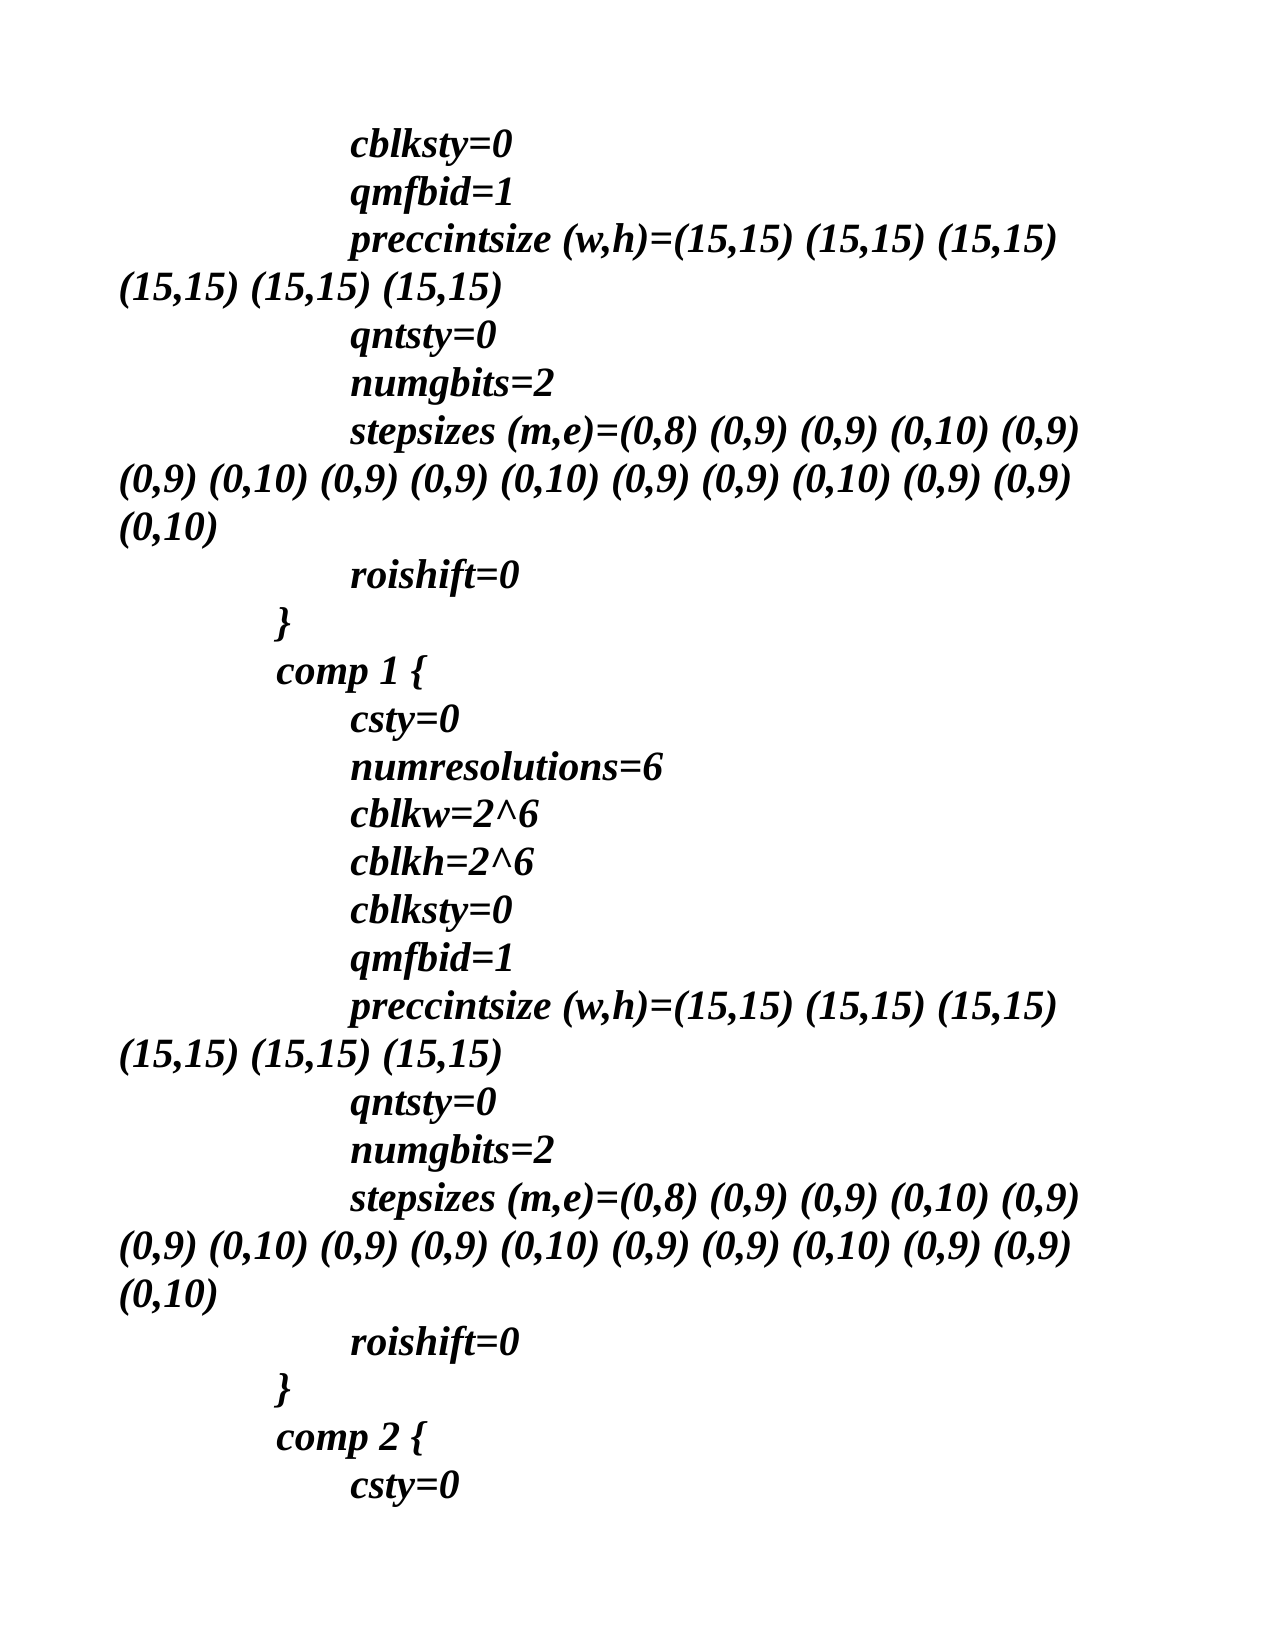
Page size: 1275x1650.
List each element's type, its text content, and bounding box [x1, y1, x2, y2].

text preccintsize (w,h)=(15,15) (15,15) (15,15) (15,15) (15,15) (15,15) [118, 214, 1157, 310]
text comp 2 { [118, 1412, 1157, 1460]
text csty=0 [118, 1460, 1157, 1508]
text qntsty=0 [118, 310, 1157, 358]
text preccintsize (w,h)=(15,15) (15,15) (15,15) (15,15) (15,15) (15,15) [118, 981, 1157, 1076]
text numresolutions=6 [118, 741, 1157, 789]
text cblksty=0 [118, 885, 1157, 933]
text } [118, 597, 1157, 645]
text stepsizes (m,e)=(0,8) (0,9) (0,9) (0,10) (0,9) (0,9) (0,10) (0,9) (0,9) (0,10) (0,9) (0,9) (0,10) (0,9) (0,9) (0,10) [118, 406, 1157, 549]
text stepsizes (m,e)=(0,8) (0,9) (0,9) (0,10) (0,9) (0,9) (0,10) (0,9) (0,9) (0,10) (0,9) (0,9) (0,10) (0,9) (0,9) (0,10) [118, 1172, 1157, 1316]
text csty=0 [118, 693, 1157, 741]
text qmfbid=1 [118, 166, 1157, 214]
text numgbits=2 [118, 1124, 1157, 1172]
text cblkw=2^6 [118, 789, 1157, 837]
text cblkh=2^6 [118, 837, 1157, 885]
text cblksty=0 [118, 118, 1157, 166]
text comp 1 { [118, 645, 1157, 693]
text } [118, 1364, 1157, 1412]
text numgbits=2 [118, 358, 1157, 406]
text roishift=0 [118, 1316, 1157, 1364]
text qmfbid=1 [118, 933, 1157, 981]
text qntsty=0 [118, 1076, 1157, 1124]
text roishift=0 [118, 549, 1157, 597]
